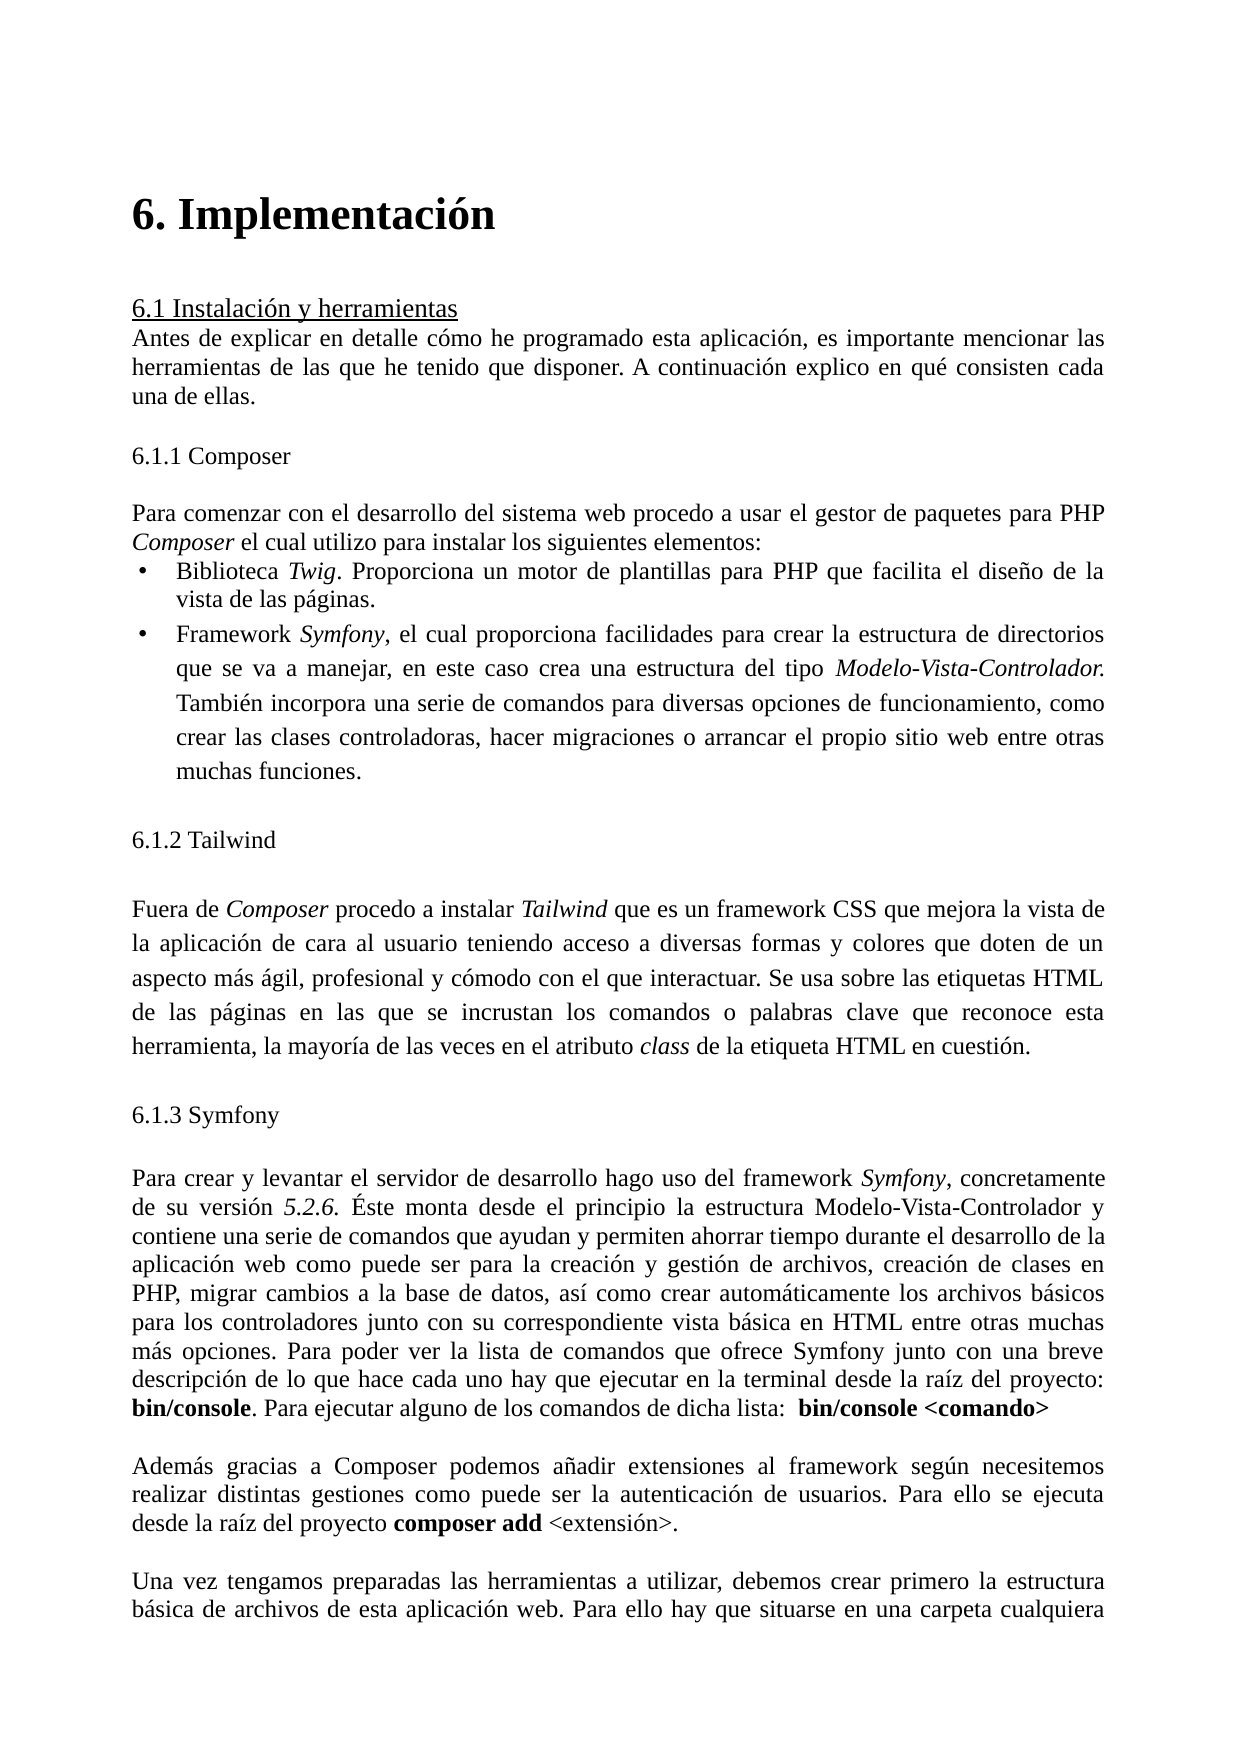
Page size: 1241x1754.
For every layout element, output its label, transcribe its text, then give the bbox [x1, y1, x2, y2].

text 6.1.2 Tailwind [132, 819, 1106, 854]
list Biblioteca Twig. Proporciona un motor de plantillas para PHP que facilita el diseño de la vista de las páginas. [138, 556, 1106, 613]
text 6. Implementación [132, 187, 1106, 239]
list Framework Symfony, el cual proporciona facilidades para crear la estructura de directorios que se va a manejar, en este caso crea una estructura del tipo Modelo-Vista-Controlador. También incorpora una serie de comandos para diversas opciones de funcionamiento, como crear las clases controladoras, hacer migraciones o arrancar el propio sitio web entre otras muchas funciones. [138, 613, 1106, 785]
text Para crear y levantar el servidor de desarrollo hago uso del framework Symfony, concretamente de su versión 5.2.6. Éste monta desde el principio la estructura Modelo-Vista-Controlador y contiene una serie de comandos que ayudan y permiten ahorrar tiempo durante el desarrollo de la aplicación web como puede ser para la creación y gestión de archivos, creación de clases en PHP, migrar cambios a la base de datos, así como crear automáticamente los archivos básicos para los controladores junto con su correspondiente vista básica en HTML entre otras muchas más opciones. Para poder ver la lista de comandos que ofrece Symfony junto con una breve descripción de lo que hace cada uno hay que ejecutar en la terminal desde la raíz del proyecto: bin/console. Para ejecutar alguno de los comandos de dicha lista: bin/console <comando> [132, 1163, 1106, 1422]
text 6.1.3 Symfony [132, 1094, 1106, 1129]
text Para comenzar con el desarrollo del sistema web procedo a usar el gestor de paquetes para PHP Composer el cual utilizo para instalar los siguientes elementos: [132, 498, 1106, 556]
text 6.1.1 Composer [132, 441, 1106, 469]
text 6.1 Instalación y herramientas [132, 292, 1106, 323]
text Antes de explicar en detalle cómo he programado esta aplicación, es importante mencionar las herramientas de las que he tenido que disponer. A continuación explico en qué consisten cada una de ellas. [132, 323, 1106, 410]
text Además gracias a Composer podemos añadir extensiones al framework según necesitemos realizar distintas gestiones como puede ser la autenticación de usuarios. Para ello se ejecuta desde la raíz del proyecto composer add <extensión>. [132, 1451, 1106, 1537]
text Una vez tengamos preparadas las herramientas a utilizar, debemos crear primero la estructura básica de archivos de esta aplicación web. Para ello hay que situarse en una carpeta cualquiera [132, 1566, 1106, 1623]
text Fuera de Composer procedo a instalar Tailwind que es un framework CSS que mejora la vista de la aplicación de cara al usuario teniendo acceso a diversas formas y colores que doten de un aspecto más ágil, profesional y cómodo con el que interactuar. Se usa sobre las etiquetas HTML de las páginas en las que se incrustan los comandos o palabras clave que reconoce esta herramienta, la mayoría de las veces en el atributo class de la etiqueta HTML en cuestión. [132, 888, 1106, 1060]
